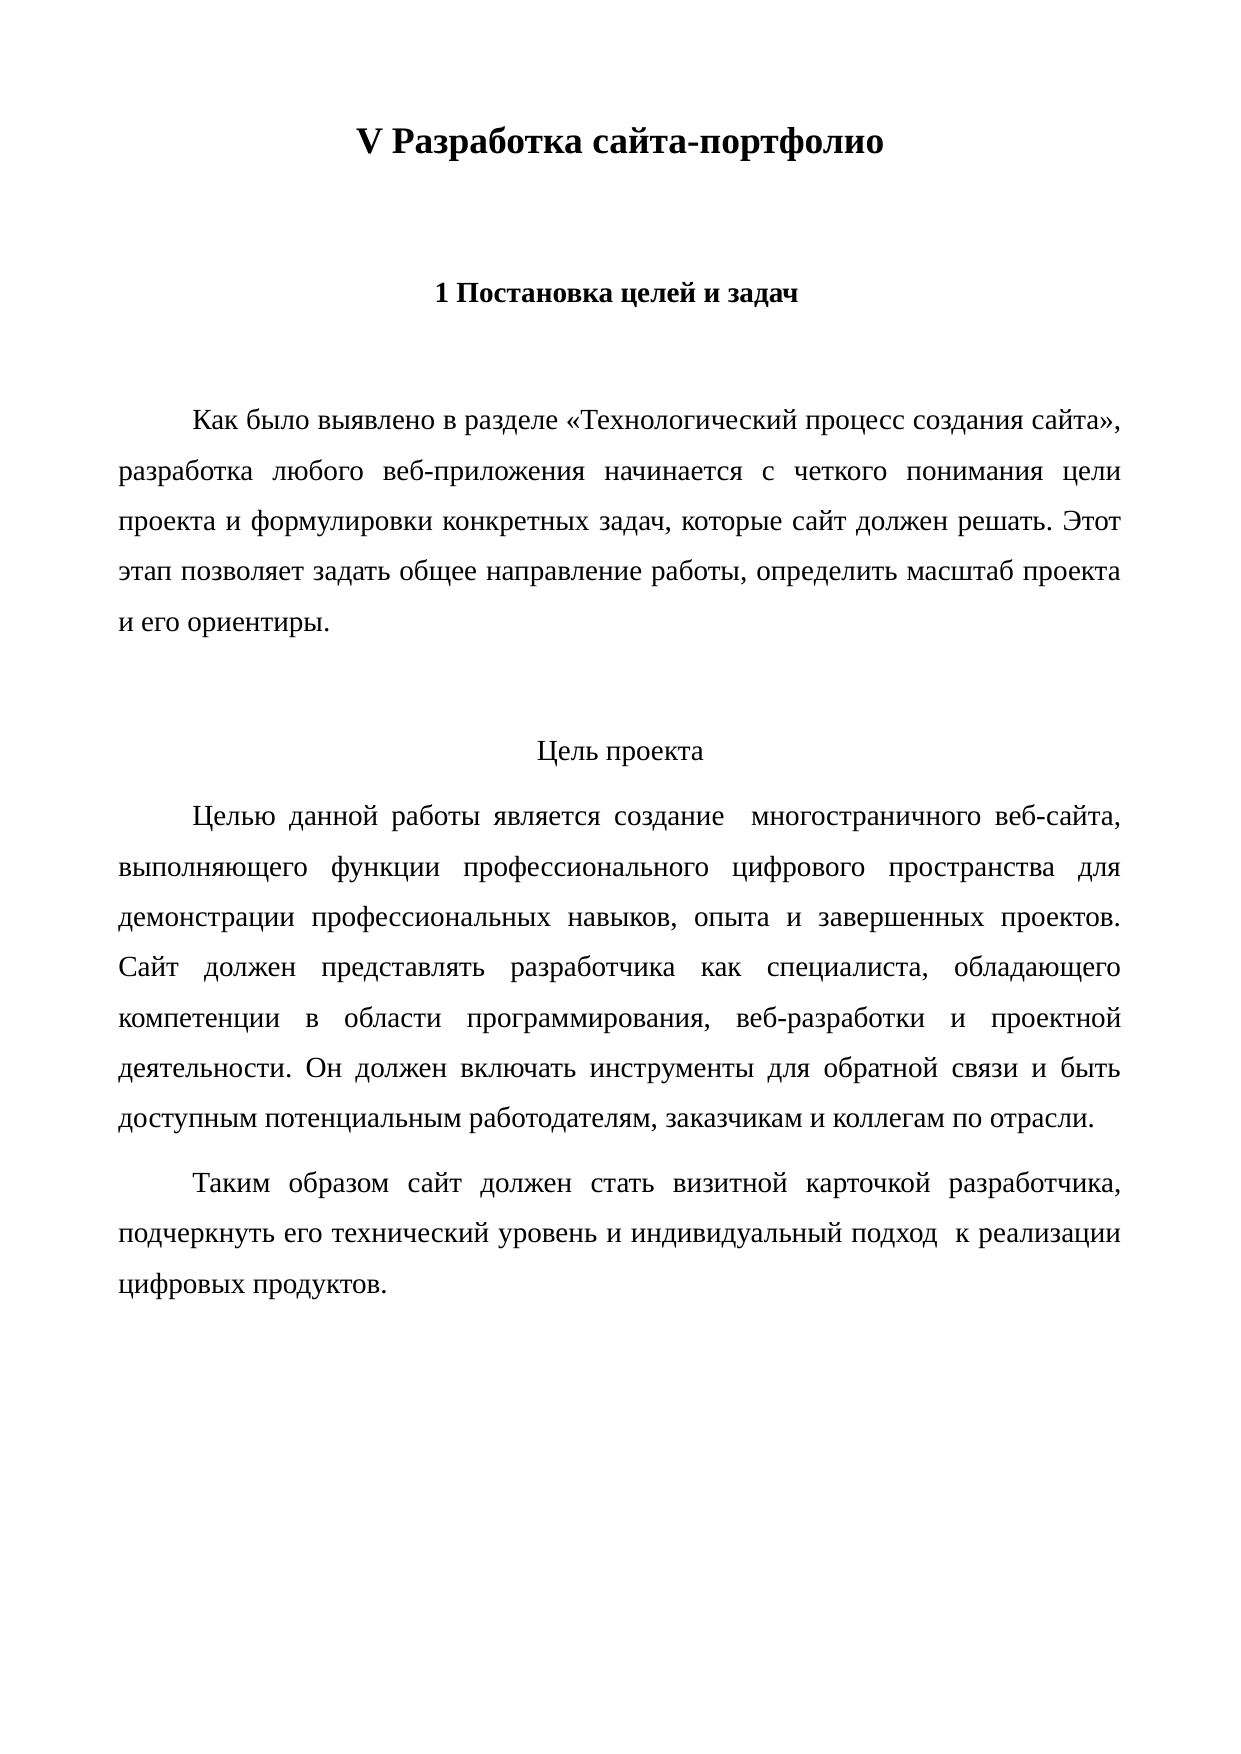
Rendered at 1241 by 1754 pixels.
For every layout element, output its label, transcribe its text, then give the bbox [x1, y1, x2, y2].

text Целью данной работы является создание многостраничного веб-сайта, выполняющего функции профессионального цифрового пространства для демонстрации профессиональных навыков, опыта и завершенных проектов. Сайт должен представлять разработчика как специалиста, обладающего компетенции в области программирования, веб-разработки и проектной деятельности. Он должен включать инструменты для обратной связи и быть доступным потенциальным работодателям, заказчикам и коллегам по отрасли. [118, 798, 1122, 1134]
subtitle V Разработка сайта-портфолио [118, 118, 1122, 161]
text Таким образом сайт должен стать визитной карточкой разработчика, подчеркнуть его технический уровень и индивидуальный подход к реализации цифровых продуктов. [118, 1165, 1122, 1299]
subtitle 1 Постановка целей и задач [118, 275, 1122, 308]
text Цель проекта [118, 733, 1122, 767]
text Как было выявлено в разделе «Технологический процесс создания сайта», разработка любого веб-приложения начинается с четкого понимания цели проекта и формулировки конкретных задач, которые сайт должен решать. Этот этап позволяет задать общее направление работы, определить масштаб проекта и его ориентиры. [118, 402, 1122, 637]
